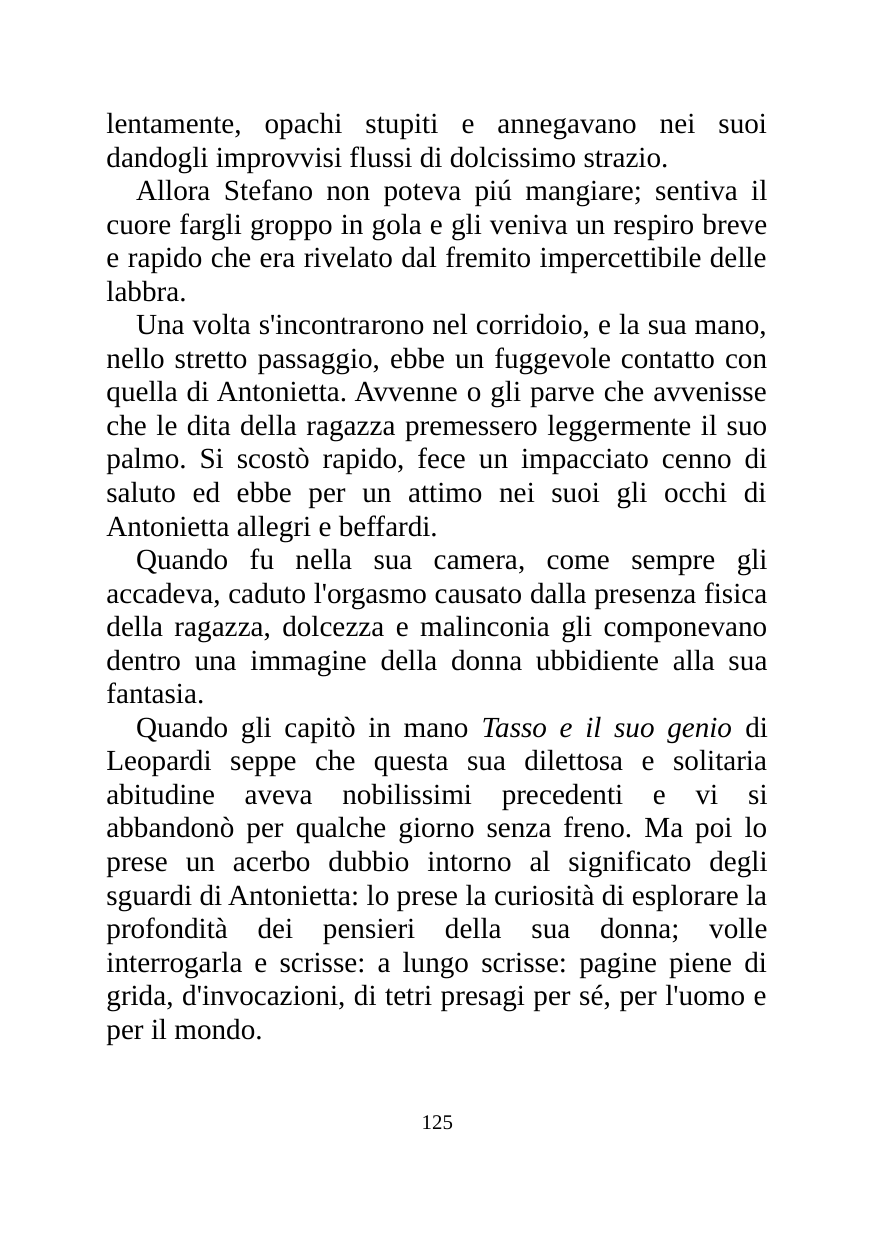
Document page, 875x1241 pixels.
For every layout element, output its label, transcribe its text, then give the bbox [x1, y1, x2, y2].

text Una volta s'incontrarono nel corridoio, e la sua mano, nello stretto passaggio, ebbe un fuggevole contatto con quella di Antonietta. Avvenne o gli parve che avvenisse che le dita della ragazza premessero leggermente il suo palmo. Si scostò rapido, fece un impacciato cenno di saluto ed ebbe per un attimo nei suoi gli occhi di Antonietta allegri e beffardi. [106, 307, 768, 542]
text Quando fu nella sua camera, come sempre gli accadeva, caduto l'orgasmo causato dalla presenza fisica della ragazza, dolcezza e malinconia gli componevano dentro una immagine della donna ubbidiente alla sua fantasia. [106, 542, 768, 710]
text Quando gli capitò in mano Tasso e il suo genio di Leopardi seppe che questa sua dilettosa e solitaria abitudine aveva nobilissimi precedenti e vi si abbandonò per qualche giorno senza freno. Ma poi lo prese un acerbo dubbio intorno al significato degli sguardi di Antonietta: lo prese la curiosità di esplorare la profondità dei pensieri della sua donna; volle interrogarla e scrisse: a lungo scrisse: pagine piene di grida, d'invocazioni, di tetri presagi per sé, per l'uomo e per il mondo. [106, 710, 768, 1045]
text Allora Stefano non poteva piú mangiare; sentiva il cuore fargli groppo in gola e gli veniva un respiro breve e rapido che era rivelato dal fremito impercettibile delle labbra. [106, 173, 768, 307]
text lentamente, opachi stupiti e annegavano nei suoi dandogli improvvisi flussi di dolcissimo strazio. [106, 106, 768, 173]
